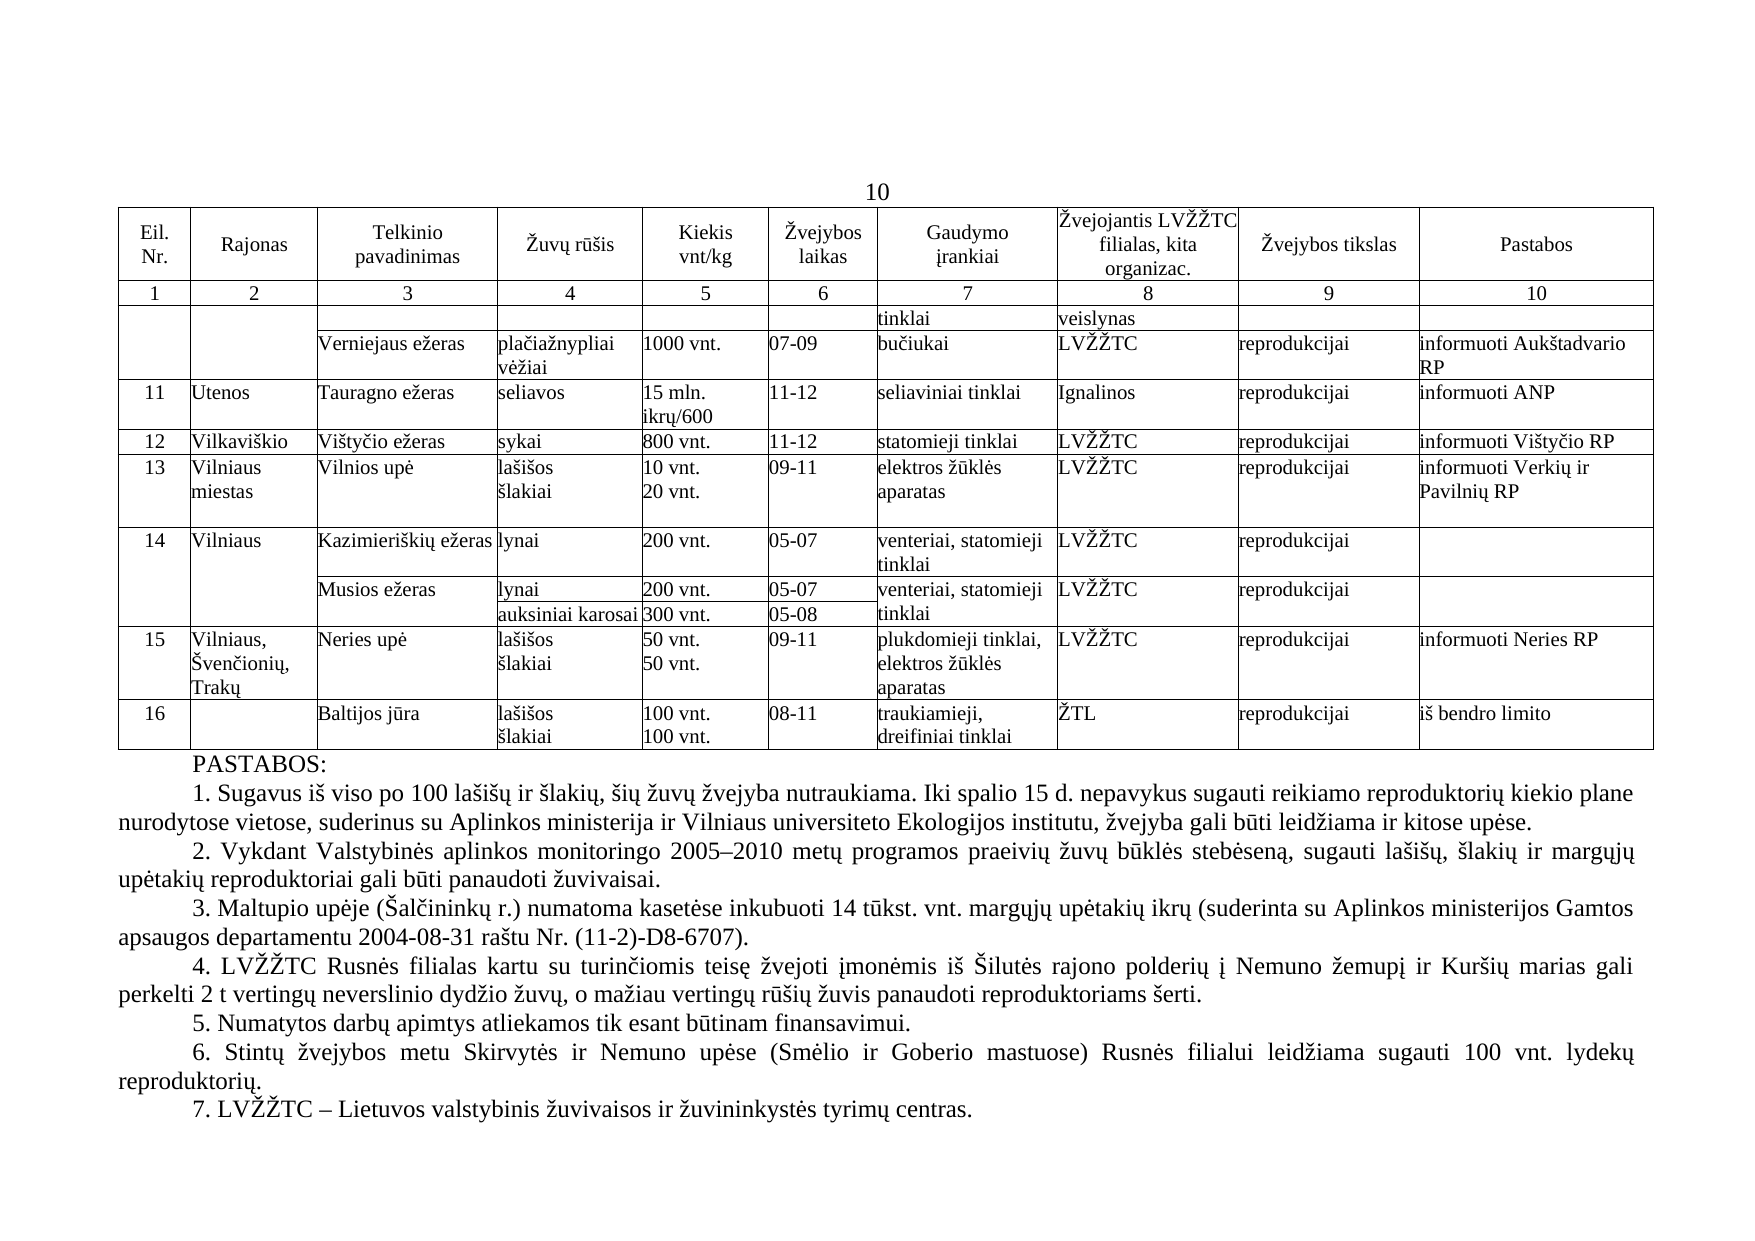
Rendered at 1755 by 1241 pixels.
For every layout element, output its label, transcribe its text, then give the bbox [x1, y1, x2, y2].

table_cell venteriai, statomieji tinklai [878, 528, 1057, 576]
table_cell Kazimieriškių ežeras [318, 528, 497, 576]
table_cell 11-12 [769, 430, 877, 453]
table_cell Vilniaus miestas [191, 455, 317, 527]
table_cell Vilkaviškio [191, 430, 317, 453]
table_cell bučiukai [878, 331, 1057, 379]
table_cell 05-07 [769, 577, 877, 601]
table_cell 4 [498, 281, 642, 305]
text Pastabos: [118, 750, 1636, 778]
table_cell 10 [1420, 281, 1653, 305]
table_cell Verniejaus ežeras [318, 331, 497, 379]
table_cell 11 [119, 380, 190, 428]
table_cell 05-07 [769, 528, 877, 576]
table_cell Vilnios upė [318, 455, 497, 527]
table_cell 5 [643, 281, 768, 305]
table_cell informuoti Aukštadvario RP [1420, 331, 1653, 379]
table_cell 7 [878, 281, 1057, 305]
table_cell informuoti Neries RP [1420, 627, 1653, 699]
table_cell 800 vnt. [643, 430, 768, 453]
table_cell 6 [769, 281, 877, 305]
table_cell 8 [1058, 281, 1238, 305]
table_cell [119, 306, 190, 379]
table_cell plačiažnypliai vėžiai [498, 331, 642, 379]
table_cell tinklai [878, 306, 1057, 330]
table_header Kiekis vnt/kg [643, 208, 768, 280]
table_cell plukdomieji tinklai, elektros žūklės aparatas [878, 627, 1057, 699]
table_cell [769, 306, 877, 330]
table_cell Vištyčio ežeras [318, 430, 497, 453]
table_cell lynai [498, 528, 642, 576]
table_cell 05-08 [769, 602, 877, 626]
table_cell [191, 306, 317, 379]
table_cell informuoti ANP [1420, 380, 1653, 428]
table_cell 300 vnt. [643, 602, 768, 626]
table_cell venteriai, statomieji tinklai [878, 577, 1057, 626]
table_cell 50 vnt. 50 vnt. [643, 627, 768, 699]
text 6. Stintų žvejybos metu Skirvytės ir Nemuno upėse (Smėlio ir Goberio mastuose) Rusnės filialui leidžiama sugauti 100 vnt. lydekų reproduktorių. [118, 1037, 1636, 1094]
table_cell 09-11 [769, 455, 877, 527]
table_cell sykai [498, 430, 642, 453]
table_cell 12 [119, 430, 190, 453]
table_cell elektros žūklės aparatas [878, 455, 1057, 527]
table_cell 200 vnt. [643, 528, 768, 576]
table_cell reprodukcijai [1239, 528, 1419, 576]
table_cell reprodukcijai [1239, 700, 1419, 748]
table_cell 15 [119, 627, 190, 699]
table_cell 13 [119, 455, 190, 527]
table_cell reprodukcijai [1239, 380, 1419, 428]
table_cell seliavos [498, 380, 642, 428]
table_cell reprodukcijai [1239, 577, 1419, 626]
table_cell Ignalinos [1058, 380, 1238, 428]
table_cell Neries upė [318, 627, 497, 699]
table_cell seliaviniai tinklai [878, 380, 1057, 428]
table_cell LVŽŽTC [1058, 455, 1238, 527]
table_header Telkinio pavadinimas [318, 208, 497, 280]
table_header Gaudymo įrankiai [878, 208, 1057, 280]
table_cell 07-09 [769, 331, 877, 379]
table_cell auksiniai karosai [498, 602, 642, 626]
table_cell LVŽŽTC [1058, 331, 1238, 379]
table_cell 16 [119, 700, 190, 748]
table_cell lašišos šlakiai [498, 700, 642, 748]
table_cell 100 vnt. 100 vnt. [643, 700, 768, 748]
table_cell 1 [119, 281, 190, 305]
table_cell lašišos šlakiai [498, 455, 642, 527]
table_cell [498, 306, 642, 330]
table_cell Musios ežeras [318, 577, 497, 626]
table_cell ŽTL [1058, 700, 1238, 748]
table_cell iš bendro limito [1420, 700, 1653, 748]
table_cell [1420, 306, 1653, 330]
table_header Žvejybos laikas [769, 208, 877, 280]
table_cell statomieji tinklai [878, 430, 1057, 453]
table_cell reprodukcijai [1239, 455, 1419, 527]
text 2. Vykdant Valstybinės aplinkos monitoringo 2005–2010 metų programos praeivių žuvų būklės stebėseną, sugauti lašišų, šlakių ir margųjų upėtakių reproduktoriai gali būti panaudoti žuvivaisai. [118, 836, 1636, 893]
table_header Eil. Nr. [119, 208, 190, 280]
table_cell traukiamieji, dreifiniai tinklai [878, 700, 1057, 748]
table_cell 09-11 [769, 627, 877, 699]
table_cell Utenos [191, 380, 317, 428]
table_cell 200 vnt. [643, 577, 768, 601]
table_cell reprodukcijai [1239, 627, 1419, 699]
table_header Žuvų rūšis [498, 208, 642, 280]
table_cell 15 mln. ikrų/600 [643, 380, 768, 428]
table_cell LVŽŽTC [1058, 627, 1238, 699]
table_cell informuoti Vištyčio RP [1420, 430, 1653, 453]
table_cell informuoti Verkių ir Pavilnių RP [1420, 455, 1653, 527]
text 7. LVŽŽTC – Lietuvos valstybinis žuvivaisos ir žuvininkystės tyrimų centras. [118, 1094, 1636, 1123]
text 4. LVŽŽTC Rusnės filialas kartu su turinčiomis teisę žvejoti įmonėmis iš Šilutės rajono polderių į Nemuno žemupį ir Kuršių marias gali perkelti 2 t vertingų neverslinio dydžio žuvų, o mažiau vertingų rūšių žuvis panaudoti reproduktoriams šerti. [118, 951, 1636, 1008]
table_cell Baltijos jūra [318, 700, 497, 748]
table_header Žvejojantis LVŽŽTC filialas, kita organizac. [1058, 208, 1238, 280]
table_cell 11-12 [769, 380, 877, 428]
table_cell 3 [318, 281, 497, 305]
table_cell Tauragno ežeras [318, 380, 497, 428]
table_header Pastabos [1420, 208, 1653, 280]
table_cell [643, 306, 768, 330]
text 5. Numatytos darbų apimtys atliekamos tik esant būtinam finansavimui. [118, 1008, 1636, 1037]
table_cell lašišos šlakiai [498, 627, 642, 699]
table_cell veislynas [1058, 306, 1238, 330]
table_cell [1239, 306, 1419, 330]
table_cell 2 [191, 281, 317, 305]
table_header Žvejybos tikslas [1239, 208, 1419, 280]
table_cell reprodukcijai [1239, 430, 1419, 453]
table_cell LVŽŽTC [1058, 430, 1238, 453]
table_cell 14 [119, 528, 190, 626]
text 3. Maltupio upėje (Šalčininkų r.) numatoma kasetėse inkubuoti 14 tūkst. vnt. margųjų upėtakių ikrų (suderinta su Aplinkos ministerijos Gamtos apsaugos departamentu 2004-08-31 raštu Nr. (11-2)-D8-6707). [118, 893, 1636, 951]
table_cell [1420, 577, 1653, 626]
text 1. Sugavus iš viso po 100 lašišų ir šlakių, šių žuvų žvejyba nutraukiama. Iki spalio 15 d. nepavykus sugauti reikiamo reproduktorių kiekio plane nurodytose vietose, suderinus su Aplinkos ministerija ir Vilniaus universiteto Ekologijos institutu, žvejyba gali būti leidžiama ir kitose upėse. [118, 778, 1636, 836]
table_cell LVŽŽTC [1058, 577, 1238, 626]
table_cell [318, 306, 497, 330]
table_cell 1000 vnt. [643, 331, 768, 379]
table_cell [1420, 528, 1653, 576]
table_cell [191, 700, 317, 748]
table_cell 10 vnt. 20 vnt. [643, 455, 768, 527]
table_cell LVŽŽTC [1058, 528, 1238, 576]
table_cell Vilniaus [191, 528, 317, 626]
table_cell lynai [498, 577, 642, 601]
table_cell Vilniaus, Švenčionių, Trakų [191, 627, 317, 699]
table_cell reprodukcijai [1239, 331, 1419, 379]
table_header Rajonas [191, 208, 317, 280]
table_cell 9 [1239, 281, 1419, 305]
table_cell 08-11 [769, 700, 877, 748]
